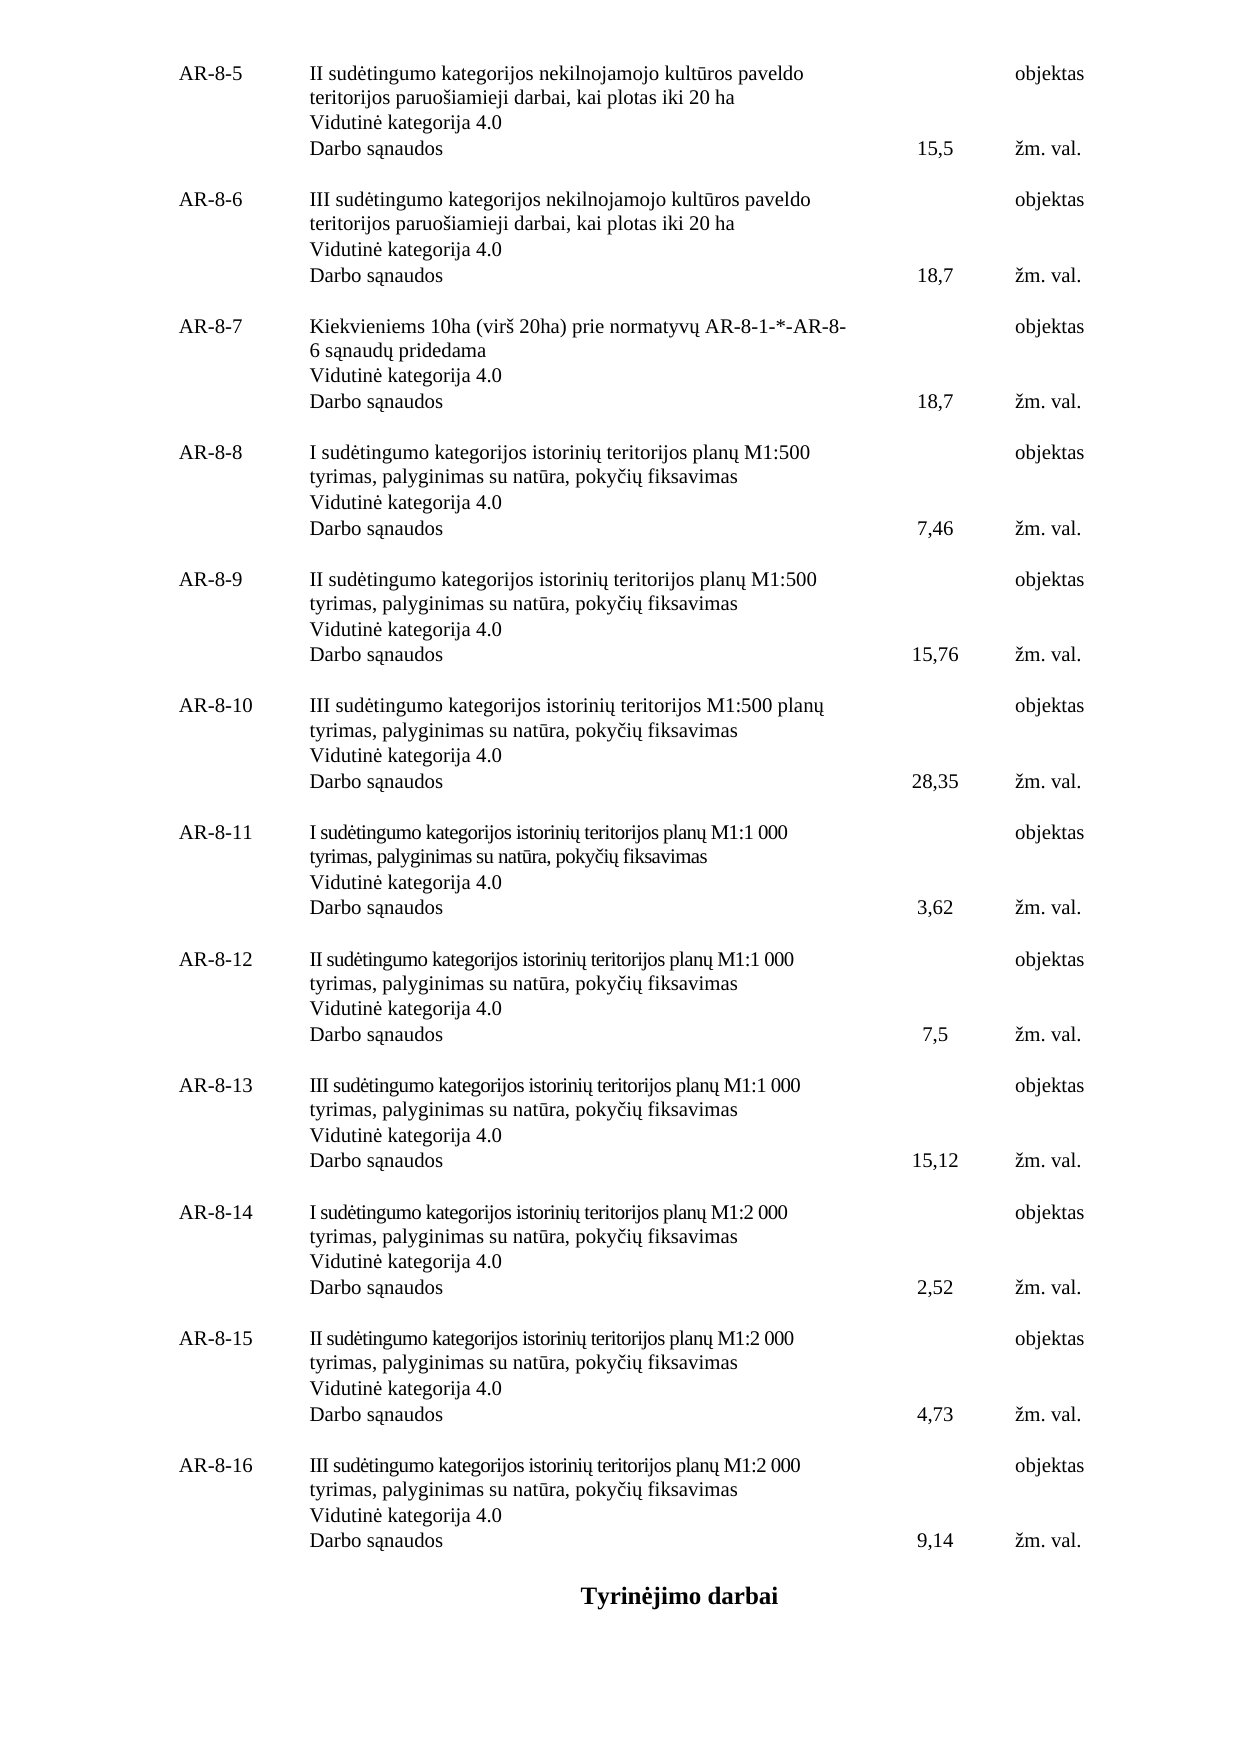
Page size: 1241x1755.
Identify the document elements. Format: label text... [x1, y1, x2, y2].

text Tyrinėjimo darbai [177, 1581, 1181, 1610]
